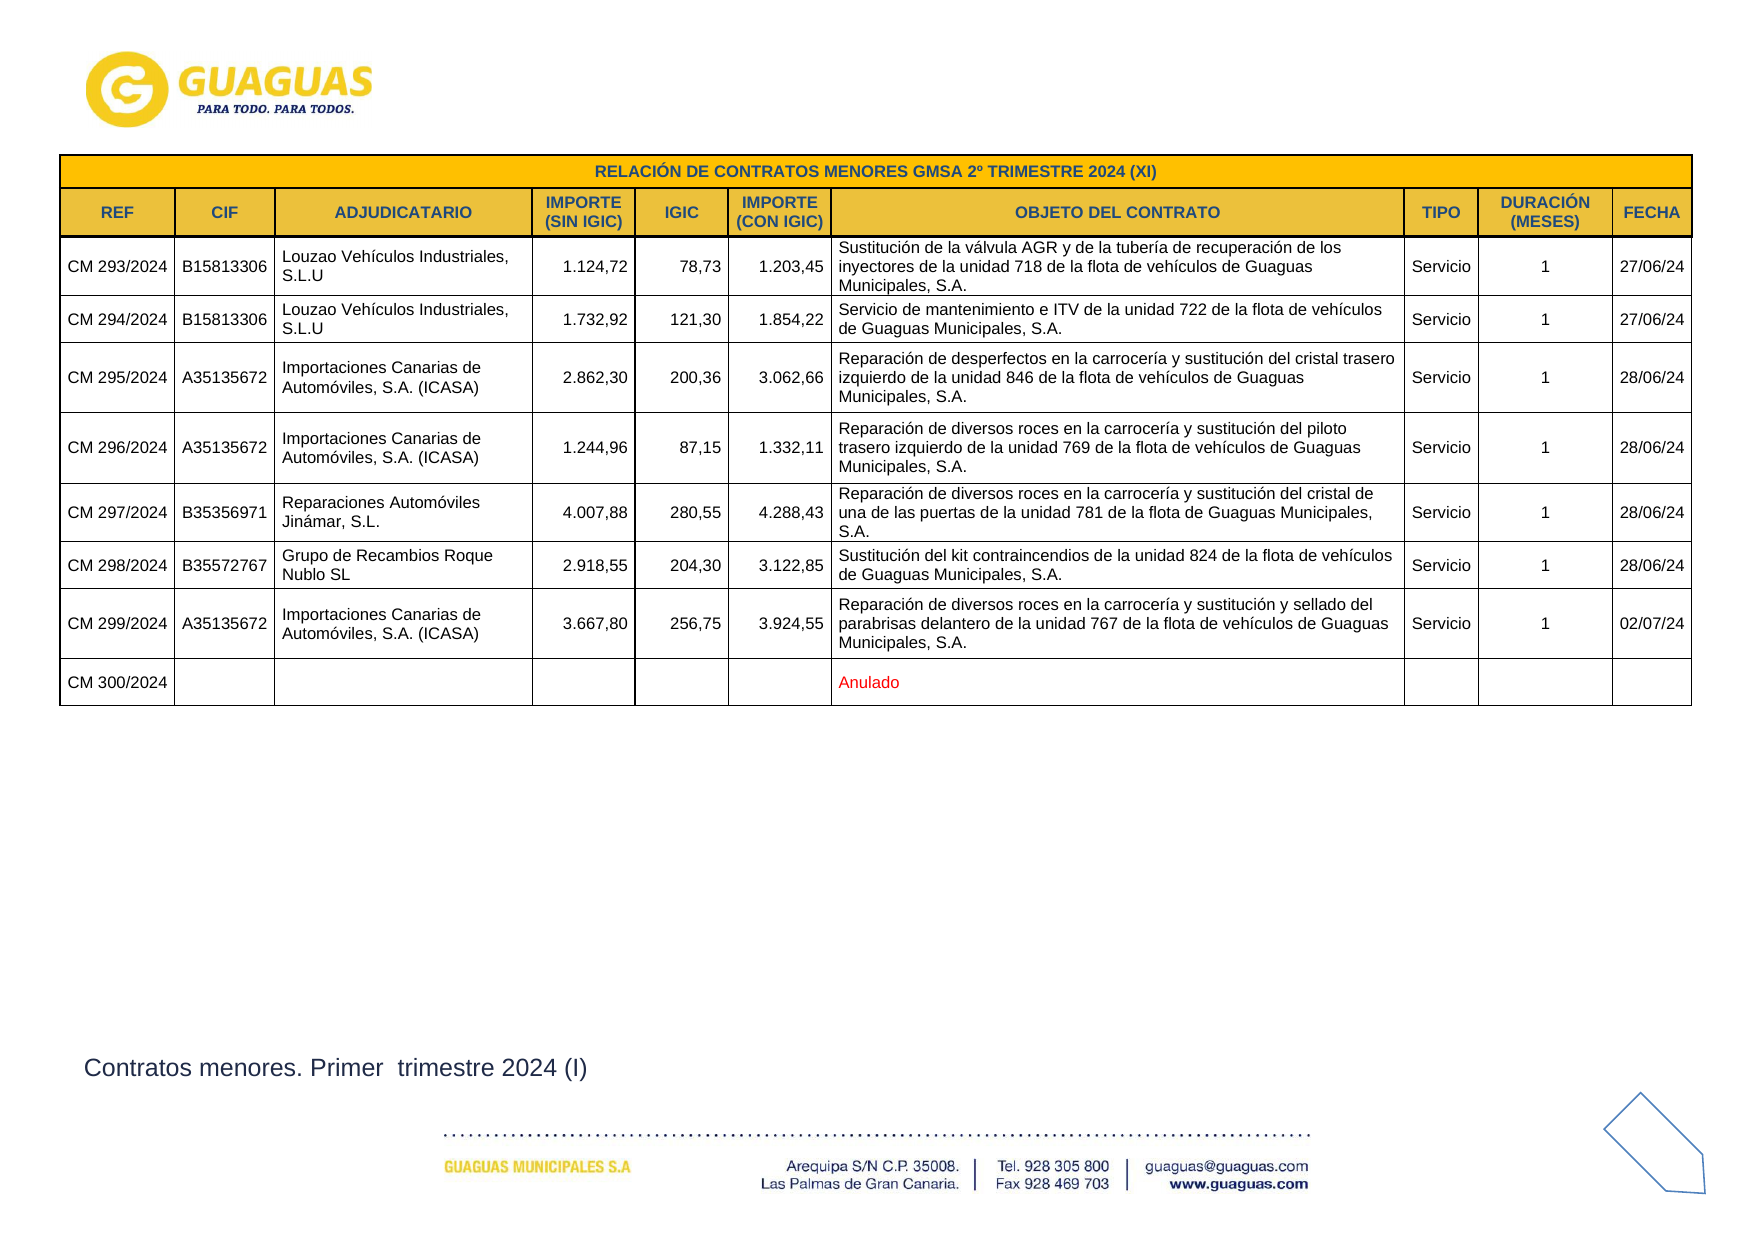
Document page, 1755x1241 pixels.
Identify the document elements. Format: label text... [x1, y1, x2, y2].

text Contratos menores. Primer trimestre 2024 (I) [84, 1053, 1694, 1082]
table_cell CM 296/2024 [61, 413, 174, 482]
table_cell 1 [1479, 542, 1612, 588]
table_cell 1.244,96 [533, 413, 634, 482]
table_cell Sustitución del kit contraincendios de la unidad 824 de la flota de vehículos de Guaguas Municipales, S.A. [832, 542, 1404, 588]
table_cell 1.854,22 [729, 296, 831, 342]
table_cell 27/06/24 [1613, 238, 1691, 295]
table_cell Servicio [1405, 238, 1478, 295]
table_cell 1.203,45 [729, 238, 831, 295]
table_cell [1479, 659, 1612, 705]
table_cell 121,30 [636, 296, 728, 342]
table_cell 1 [1479, 413, 1612, 482]
table_cell Importaciones Canarias de Automóviles, S.A. (ICASA) [275, 343, 532, 412]
table_cell [533, 659, 634, 705]
table_cell CM 297/2024 [61, 484, 174, 541]
table_cell Servicio [1405, 542, 1478, 588]
table_cell REF [61, 189, 174, 235]
table_cell A35135672 [175, 589, 274, 658]
table_cell CM 295/2024 [61, 343, 174, 412]
table_cell [175, 659, 274, 705]
table_cell 1 [1479, 343, 1612, 412]
table_cell FECHA [1613, 189, 1691, 235]
table_cell ADJUDICATARIO [276, 189, 531, 235]
table_cell Louzao Vehículos Industriales, S.L.U [275, 238, 532, 295]
table_cell 3.122,85 [729, 542, 831, 588]
table_cell 28/06/24 [1613, 413, 1691, 482]
table_cell B35356971 [175, 484, 274, 541]
table_cell DURACIÓN (MESES) [1479, 189, 1612, 235]
table_cell 1.124,72 [533, 238, 634, 295]
table_cell 87,15 [636, 413, 728, 482]
table_cell 280,55 [636, 484, 728, 541]
table_cell B35572767 [175, 542, 274, 588]
table_cell 1.732,92 [533, 296, 634, 342]
table_cell IMPORTE (SIN IGIC) [533, 189, 634, 235]
table_cell 200,36 [636, 343, 728, 412]
table_cell Importaciones Canarias de Automóviles, S.A. (ICASA) [275, 589, 532, 658]
table_cell CIF [176, 189, 274, 235]
table_cell 3.062,66 [729, 343, 831, 412]
table_cell Sustitución de la válvula AGR y de la tubería de recuperación de los inyectores de la unidad 718 de la flota de vehículos de Guaguas Municipales, S.A. [832, 238, 1404, 295]
table_cell 02/07/24 [1613, 589, 1691, 658]
table_cell 28/06/24 [1613, 484, 1691, 541]
table_header RELACIÓN DE CONTRATOS MENORES GMSA 2º TRIMESTRE 2024 (XI) [61, 156, 1691, 187]
table_cell 1 [1479, 484, 1612, 541]
table_cell Servicio de mantenimiento e ITV de la unidad 722 de la flota de vehículos de Guaguas Municipales, S.A. [832, 296, 1404, 342]
table_cell Servicio [1405, 589, 1478, 658]
table_cell [636, 659, 728, 705]
table_cell 1.332,11 [729, 413, 831, 482]
table_cell 256,75 [636, 589, 728, 658]
table_cell Servicio [1405, 343, 1478, 412]
table_cell CM 300/2024 [61, 659, 174, 705]
table_cell 2.918,55 [533, 542, 634, 588]
table_cell [275, 659, 532, 705]
table_cell 204,30 [636, 542, 728, 588]
table_cell CM 294/2024 [61, 296, 174, 342]
table_cell 1 [1479, 238, 1612, 295]
table_cell CM 298/2024 [61, 542, 174, 588]
table_cell Reparación de diversos roces en la carrocería y sustitución y sellado del parabrisas delantero de la unidad 767 de la flota de vehículos de Guaguas Municipales, S.A. [832, 589, 1404, 658]
table_cell Louzao Vehículos Industriales, S.L.U [275, 296, 532, 342]
table_cell 4.007,88 [533, 484, 634, 541]
table_cell Servicio [1405, 296, 1478, 342]
table_cell Reparación de diversos roces en la carrocería y sustitución del cristal de una de las puertas de la unidad 781 de la flota de Guaguas Municipales, S.A. [832, 484, 1404, 541]
table_cell 3.924,55 [729, 589, 831, 658]
table_cell CM 293/2024 [61, 238, 174, 295]
table_cell 28/06/24 [1613, 542, 1691, 588]
table_cell 1 [1479, 589, 1612, 658]
table_cell 28/06/24 [1613, 343, 1691, 412]
table_cell 78,73 [636, 238, 728, 295]
table_cell 27/06/24 [1613, 296, 1691, 342]
table_cell Importaciones Canarias de Automóviles, S.A. (ICASA) [275, 413, 532, 482]
table_cell A35135672 [175, 343, 274, 412]
table_cell Reparación de diversos roces en la carrocería y sustitución del piloto trasero izquierdo de la unidad 769 de la flota de vehículos de Guaguas Municipales, S.A. [832, 413, 1404, 482]
table_cell Reparaciones Automóviles Jinámar, S.L. [275, 484, 532, 541]
table_cell Servicio [1405, 413, 1478, 482]
table_cell Servicio [1405, 484, 1478, 541]
table_cell Grupo de Recambios Roque Nublo SL [275, 542, 532, 588]
table_cell TIPO [1405, 189, 1477, 235]
table_cell [1613, 659, 1691, 705]
table_cell OBJETO DEL CONTRATO [832, 189, 1403, 235]
table_cell B15813306 [175, 296, 274, 342]
table_cell Reparación de desperfectos en la carrocería y sustitución del cristal trasero izquierdo de la unidad 846 de la flota de vehículos de Guaguas Municipales, S.A. [832, 343, 1404, 412]
table_cell A35135672 [175, 413, 274, 482]
table_cell [1405, 659, 1478, 705]
table_cell 2.862,30 [533, 343, 634, 412]
table_cell 4.288,43 [729, 484, 831, 541]
table_cell IGIC [636, 189, 727, 235]
table_cell 3.667,80 [533, 589, 634, 658]
table_cell [729, 659, 831, 705]
table_cell Anulado [832, 659, 1404, 705]
table_cell B15813306 [175, 238, 274, 295]
table_cell IMPORTE (CON IGIC) [729, 189, 830, 235]
table_cell 1 [1479, 296, 1612, 342]
table_cell CM 299/2024 [61, 589, 174, 658]
